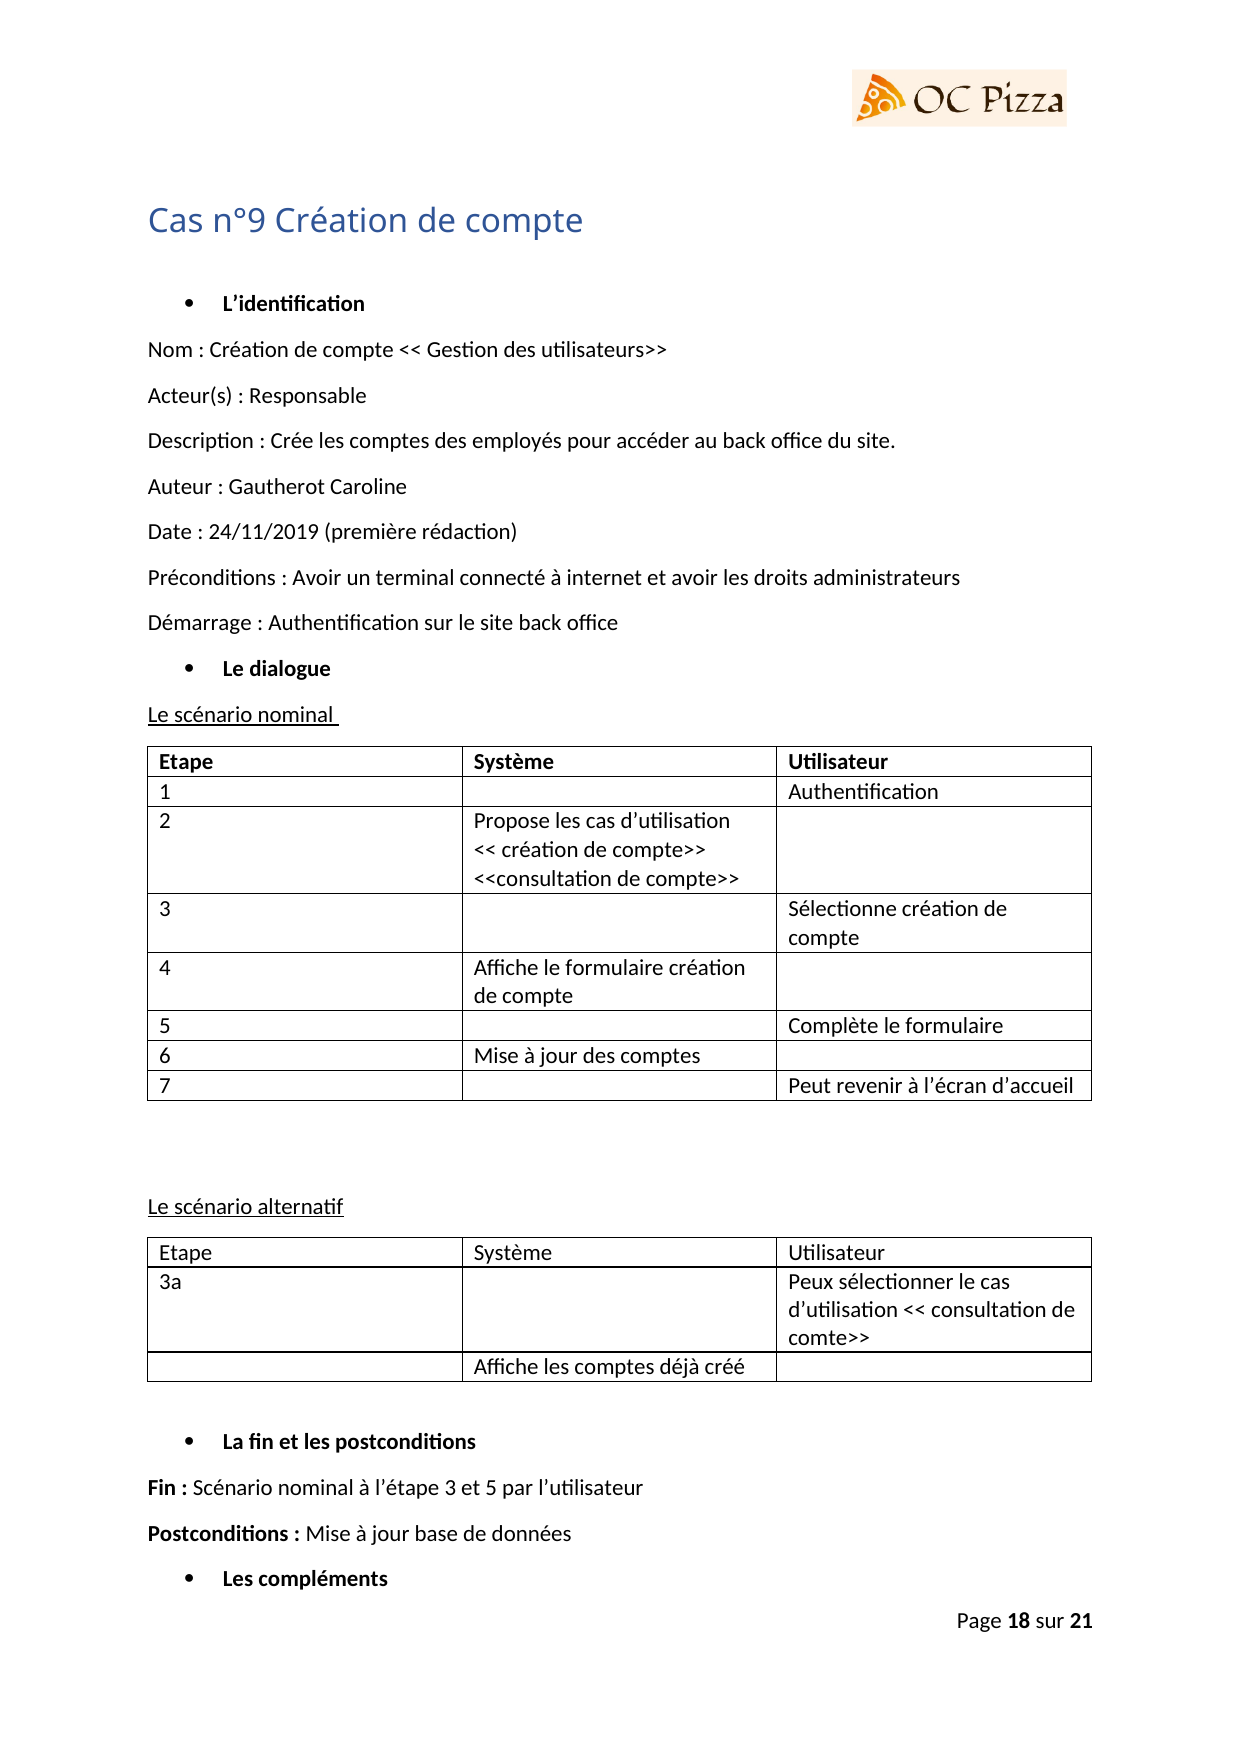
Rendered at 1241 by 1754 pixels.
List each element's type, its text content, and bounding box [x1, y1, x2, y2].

text Préconditions : Avoir un terminal connecté à internet et avoir les droits administrateurs [148, 563, 1093, 591]
text Démarrage : Authentification sur le site back office [148, 608, 1093, 637]
table_cell 1 [148, 777, 462, 806]
table_header Système [463, 1238, 776, 1266]
text Le scénario nominal [148, 700, 1093, 728]
table_cell 4 [148, 953, 462, 1010]
text Acteur(s) : Responsable [148, 381, 1093, 409]
table_header Utilisateur [777, 747, 1091, 776]
subtitle Cas n°9 Création de compte [148, 197, 1093, 243]
table_cell Sélectionne création de compte [777, 894, 1091, 952]
table_cell Complète le formulaire [777, 1011, 1091, 1040]
table_cell [463, 1071, 776, 1100]
text Le scénario alternatif [148, 1192, 1093, 1220]
table_cell [777, 807, 1091, 893]
table_cell [777, 1041, 1091, 1070]
table_cell [777, 953, 1091, 1010]
table_cell [463, 777, 776, 806]
table_header Utilisateur [777, 1238, 1091, 1266]
text Postconditions : Mise à jour base de données [148, 1519, 1093, 1547]
table_cell Peux sélectionner le cas d’utilisation << consultation de comte>> [777, 1268, 1091, 1351]
list La fin et les postconditions [185, 1427, 1093, 1455]
table_cell [777, 1353, 1091, 1381]
text Description : Crée les comptes des employés pour accéder au back office du site. [148, 426, 1093, 454]
table_cell Mise à jour des comptes [463, 1041, 776, 1070]
table_cell Affiche les comptes déjà créé [463, 1353, 776, 1381]
table_cell [148, 1353, 462, 1381]
table_cell Affiche le formulaire création de compte [463, 953, 776, 1010]
list L’identification [185, 289, 1093, 317]
table_cell 3 [148, 894, 462, 952]
list Les compléments [185, 1564, 1093, 1592]
table_cell 7 [148, 1071, 462, 1100]
text Nom : Création de compte << Gestion des utilisateurs>> [148, 335, 1093, 363]
table_cell [463, 894, 776, 952]
table_cell Authentification [777, 777, 1091, 806]
table_cell 5 [148, 1011, 462, 1040]
table_header Etape [148, 1238, 462, 1266]
table_header Système [463, 747, 776, 776]
text Auteur : Gautherot Caroline [148, 472, 1093, 500]
text Fin : Scénario nominal à l’étape 3 et 5 par l’utilisateur [148, 1473, 1093, 1501]
list Le dialogue [185, 654, 1093, 682]
text Date : 24/11/2019 (première rédaction) [148, 517, 1093, 546]
table_header Etape [148, 747, 462, 776]
table_cell Propose les cas d’utilisation << création de compte>> <<consultation de compte>> [463, 807, 776, 893]
table_cell 2 [148, 807, 462, 893]
table_cell [463, 1268, 776, 1351]
table_cell Peut revenir à l’écran d’accueil [777, 1071, 1091, 1100]
table_cell 6 [148, 1041, 462, 1070]
table_cell [463, 1011, 776, 1040]
table_cell 3a [148, 1268, 462, 1351]
